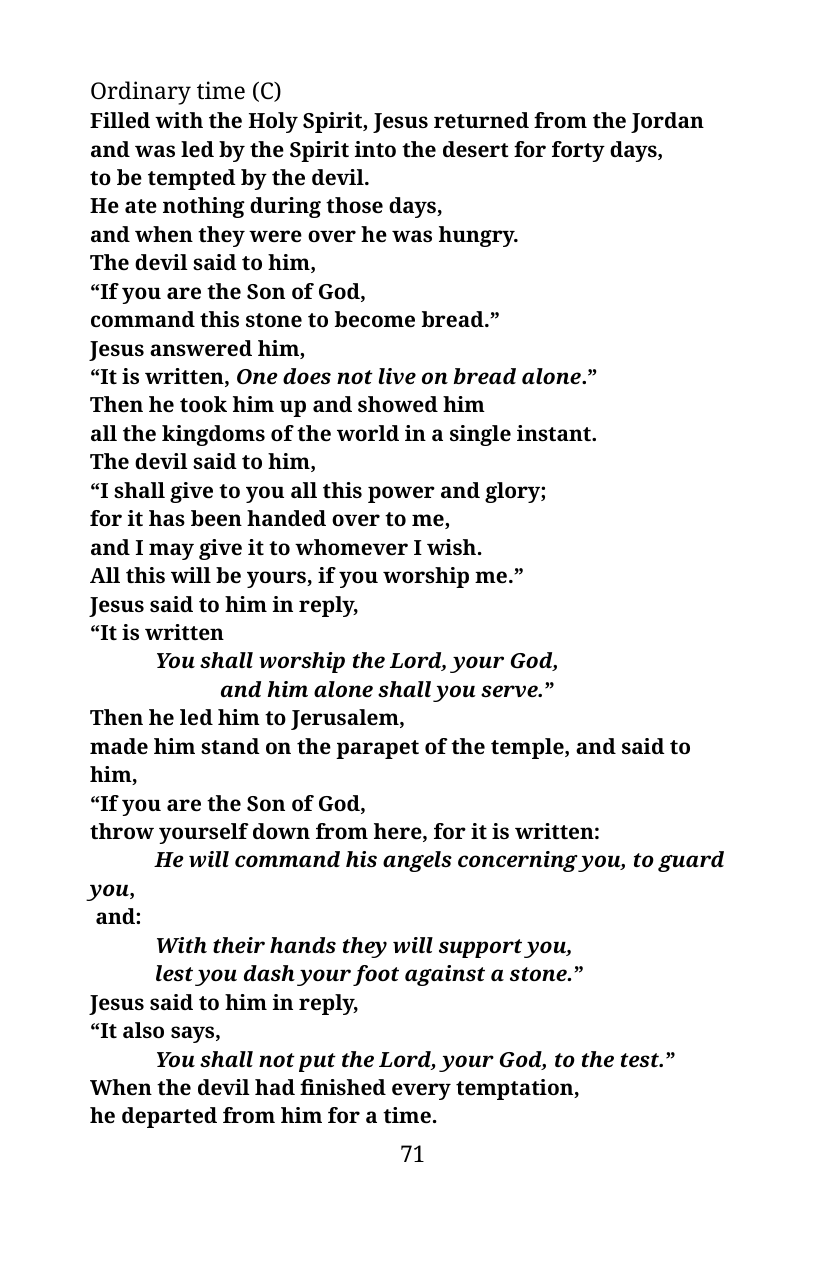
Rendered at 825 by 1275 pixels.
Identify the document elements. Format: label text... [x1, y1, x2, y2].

text Filled with the Holy Spirit, Jesus returned from the Jordan and was led by the Spirit into the desert for forty days, to be tempted by the devil. He ate nothing during those days, and when they were over he was hungry. The devil said to him, “If you are the Son of God, command this stone to become bread.” Jesus answered him, “It is written, One does not live on bread alone.” Then he took him up and showed him all the kingdoms of the world in a single instant. The devil said to him, “I shall give to you all this power and glory; for it has been handed over to me, and I may give it to whomever I wish. All this will be yours, if you worship me.” Jesus said to him in reply, “It is written You shall worship the Lord, your God, and him alone shall you serve.” Then he led him to Jerusalem, made him stand on the parapet of the temple, and said to him, “If you are the Son of God, throw yourself down from here, for it is written: He will command his angels concerning you, to guard you, and: With their hands they will support you, lest you dash your foot against a stone.” Jesus said to him in reply, “It also says, You shall not put the Lord, your God, to the test.” When the devil had finished every temptation, he departed from him for a time. [90, 106, 735, 1130]
